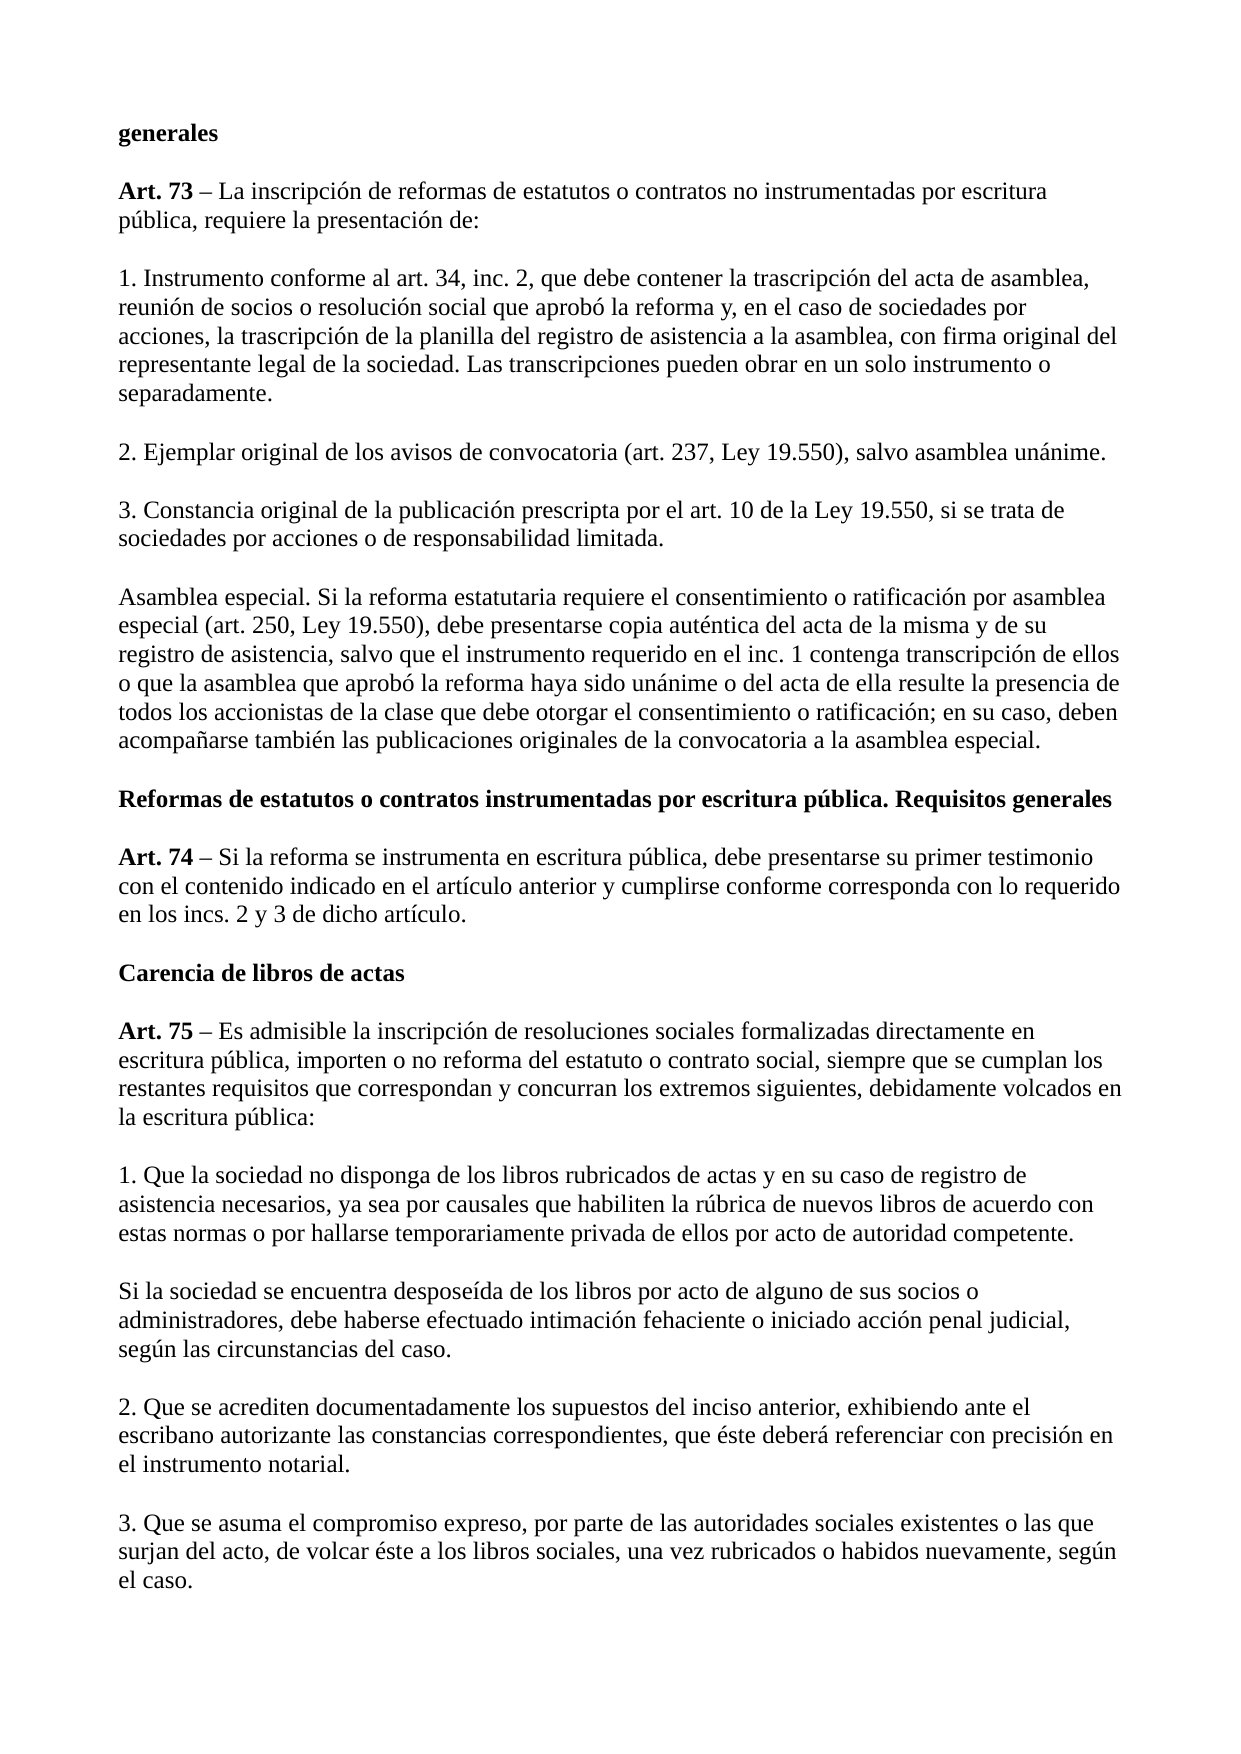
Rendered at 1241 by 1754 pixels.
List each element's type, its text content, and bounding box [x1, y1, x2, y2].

table_header generales Art. 73 – La inscripción de reformas de estatutos o contratos no instrumentadas por escritura pública, requiere la presentación de: 1. Instrumento conforme al art. 34, inc. 2, que debe contener la trascripción del acta de asamblea, reunión de socios o resolución social que aprobó la reforma y, en el caso de sociedades por acciones, la trascripción de la planilla del registro de asistencia a la asamblea, con firma original del representante legal de la sociedad. Las transcripciones pueden obrar en un solo instrumento o separadamente. 2. Ejemplar original de los avisos de convocatoria (art. 237, Ley 19.550), salvo asamblea unánime. 3. Constancia original de la publicación prescripta por el art. 10 de la Ley 19.550, si se trata de sociedades por acciones o de responsabilidad limitada. Asamblea especial. Si la reforma estatutaria requiere el consentimiento o ratificación por asamblea especial (art. 250, Ley 19.550), debe presentarse copia auténtica del acta de la misma y de su registro de asistencia, salvo que el instrumento requerido en el inc. 1 contenga transcripción de ellos o que la asamblea que aprobó la reforma haya sido unánime o del acta de ella resulte la presencia de todos los accionistas de la clase que debe otorgar el consentimiento o ratificación; en su caso, deben acompañarse también las publicaciones originales de la convocatoria a la asamblea especial. Reformas de estatutos o contratos instrumentadas por escritura pública. Requisitos generales Art. 74 – Si la reforma se instrumenta en escritura pública, debe presentarse su primer testimonio con el contenido indicado en el artículo anterior y cumplirse conforme corresponda con lo requerido en los incs. 2 y 3 de dicho artículo. Carencia de libros de actas Art. 75 – Es admisible la inscripción de resoluciones sociales formalizadas directamente en escritura pública, importen o no reforma del estatuto o contrato social, siempre que se cumplan los restantes requisitos que correspondan y concurran los extremos siguientes, debidamente volcados en la escritura pública: 1. Que la sociedad no disponga de los libros rubricados de actas y en su caso de registro de asistencia necesarios, ya sea por causales que habiliten la rúbrica de nuevos libros de acuerdo con estas normas o por hallarse temporariamente privada de ellos por acto de autoridad competente. Si la sociedad se encuentra desposeída de los libros por acto de alguno de sus socios o administradores, debe haberse efectuado intimación fehaciente o iniciado acción penal judicial, según las circunstancias del caso. 2. Que se acrediten documentadamente los supuestos del inciso anterior, exhibiendo ante el escribano autorizante las constancias correspondientes, que éste deberá referenciar con precisión en el instrumento notarial. 3. Que se asuma el compromiso expreso, por parte de las autoridades sociales existentes o las que surjan del acto, de volcar éste a los libros sociales, una vez rubricados o habidos nuevamente, según el caso. [118, 118, 1122, 1623]
